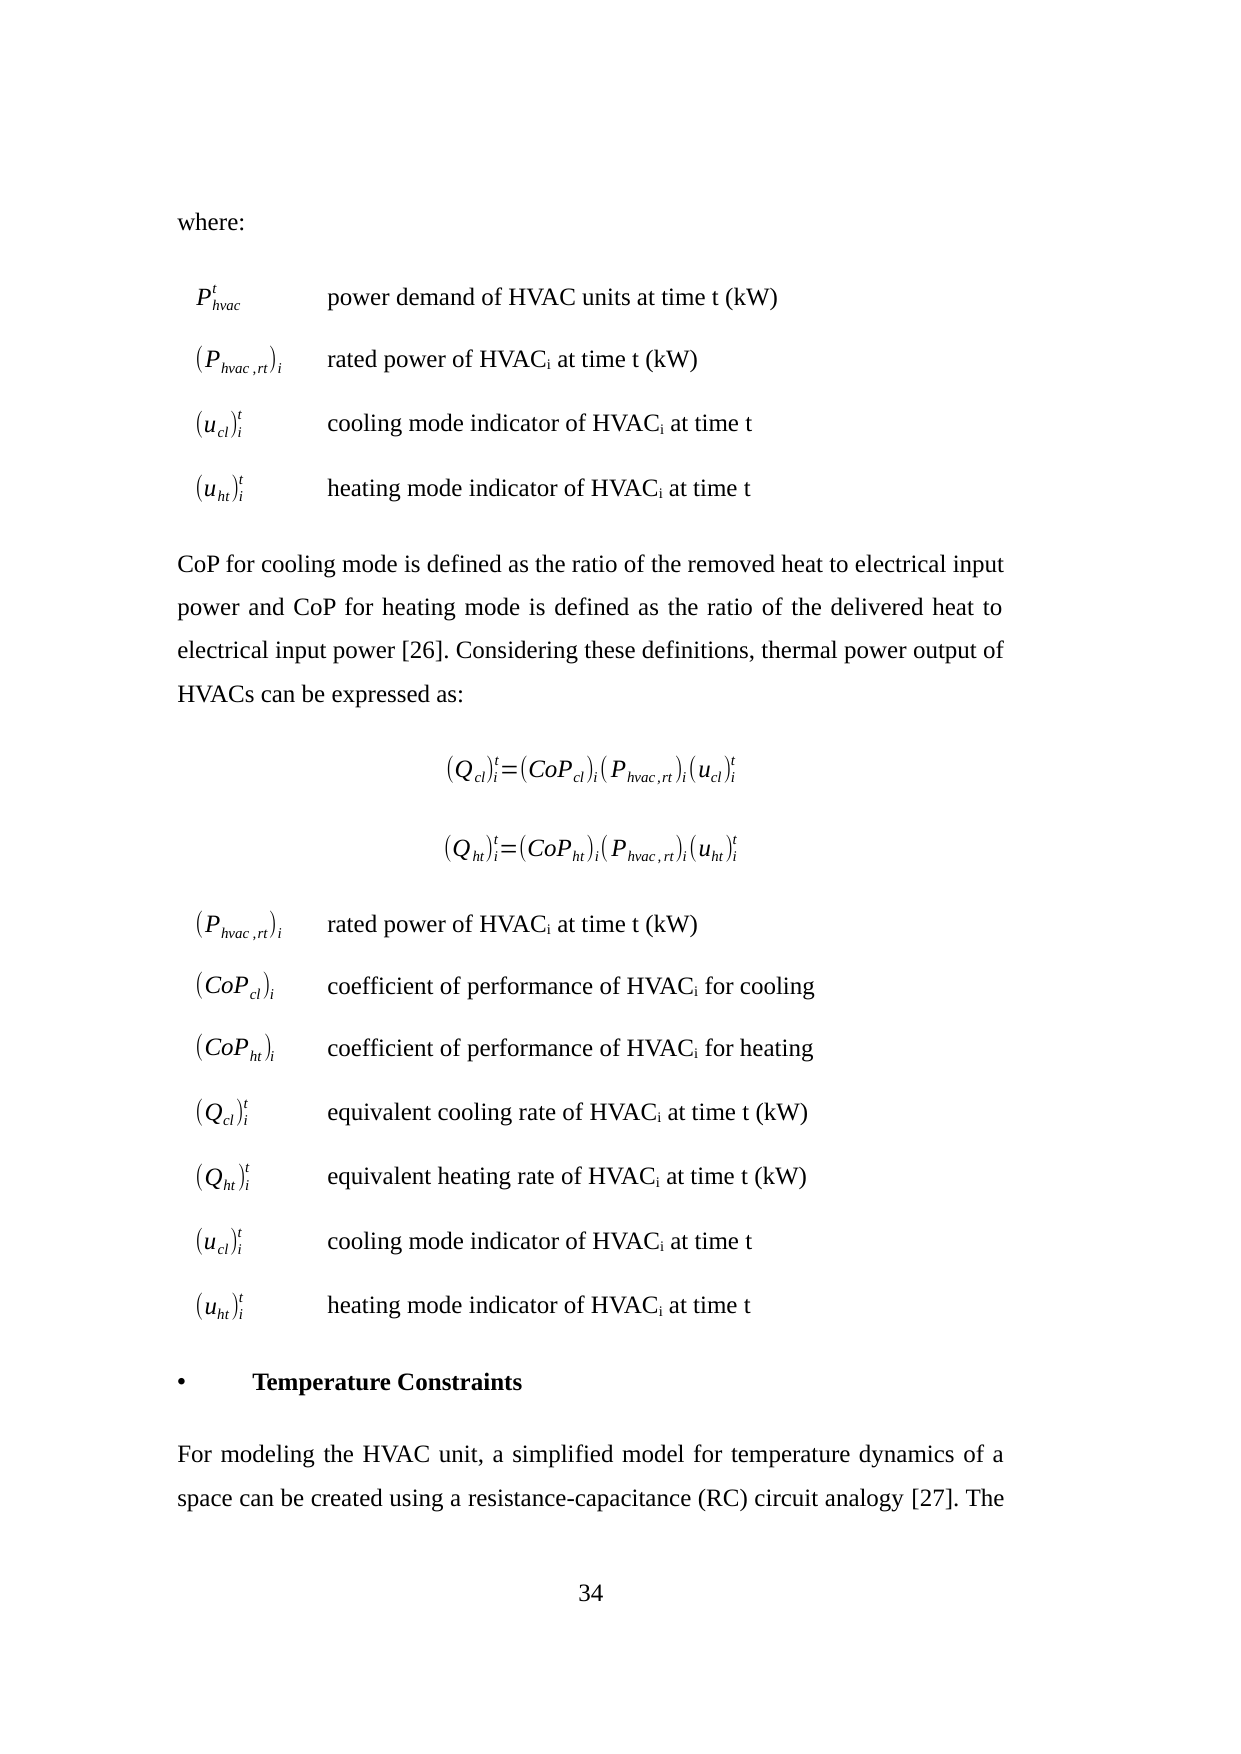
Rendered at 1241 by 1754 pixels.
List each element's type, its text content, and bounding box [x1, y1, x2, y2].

text heating mode indicator of HVACi at time t [177, 1288, 1004, 1323]
text heating mode indicator of HVACi at time t [177, 470, 1004, 505]
text coefficient of performance of HVACi for cooling [177, 971, 1004, 1003]
text power demand of HVAC units at time t (kW) [177, 279, 1004, 314]
text equivalent cooling rate of HVACi at time t (kW) [177, 1094, 1004, 1129]
text cooling mode indicator of HVACi at time t [177, 1223, 1004, 1258]
text where: [177, 207, 1004, 236]
text coefficient of performance of HVACi for heating [177, 1033, 1004, 1065]
text rated power of HVACi at time t (kW) [177, 344, 1004, 376]
text rated power of HVACi at time t (kW) [177, 909, 1004, 942]
text For modeling the HVAC unit, a simplified model for temperature dynamics of a space can be created using a resistance-capacitance (RC) circuit analogy [27]⁠. The [177, 1439, 1004, 1511]
text equivalent heating rate of HVACi at time t (kW) [177, 1159, 1004, 1194]
text CoP for cooling mode is defined as the ratio of the removed heat to electrical input power and CoP for heating mode is defined as the ratio of the delivered heat to electrical input power [26]⁠. Considering these definitions, thermal power output of HVACs can be expressed as: [177, 549, 1004, 707]
list Temperature Constraints [177, 1367, 1004, 1396]
text cooling mode indicator of HVACi at time t [177, 406, 1004, 441]
